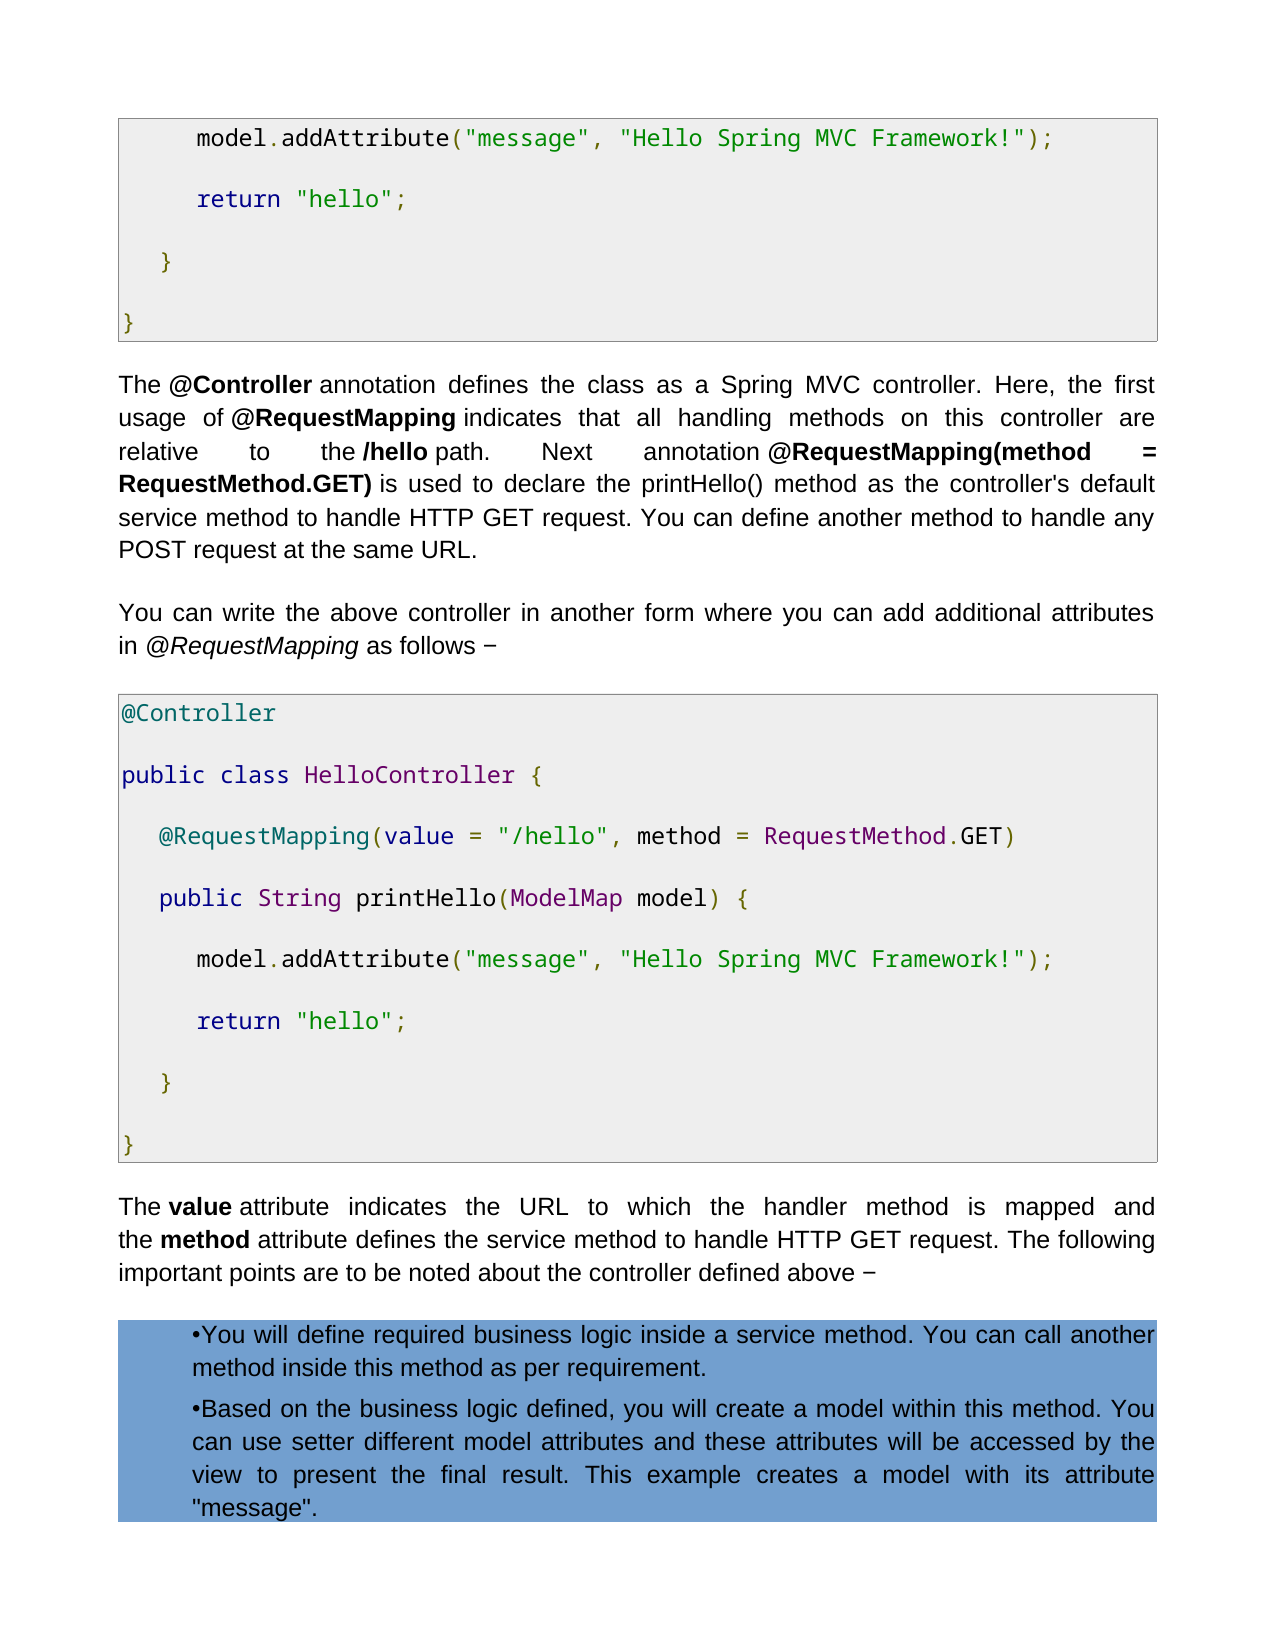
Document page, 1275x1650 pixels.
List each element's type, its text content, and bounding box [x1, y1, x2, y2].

text The value attribute indicates the URL to which the handler method is mapped and the method attribute defines the service method to handle HTTP GET request. The following important points are to be noted about the controller defined above − [118, 1192, 1157, 1286]
list You will define required business logic inside a service method. You can call another method inside this method as per requirement. [118, 1320, 1157, 1382]
text @RequestMapping(value = "/hello", method = RequestMethod.GET) [119, 816, 1157, 852]
list Based on the business logic defined, you will create a model within this method. You can use setter different model attributes and these attributes will be accessed by the view to present the final result. This example creates a model with its attribute "message". [118, 1394, 1157, 1522]
text return "hello"; [119, 179, 1157, 215]
text } [119, 241, 1157, 276]
text } [119, 302, 1157, 341]
text public class HelloController { [119, 755, 1157, 790]
text return "hello"; [119, 1001, 1157, 1036]
text model.addAttribute("message", "Hello Spring MVC Framework!"); [119, 939, 1157, 974]
text } [119, 1062, 1157, 1097]
text } [119, 1124, 1157, 1162]
text @Controller [119, 695, 1157, 729]
text You can write the above controller in another form where you can add additional attributes in @RequestMapping as follows − [118, 598, 1157, 660]
text model.addAttribute("message", "Hello Spring MVC Framework!"); [119, 119, 1157, 153]
text public String printHello(ModelMap model) { [119, 878, 1157, 913]
text The @Controller annotation defines the class as a Spring MVC controller. Here, the first usage of @RequestMapping indicates that all handling methods on this controller are relative to the /hello path. Next annotation @RequestMapping(method = RequestMethod.GET) is used to declare the printHello() method as the controller's default service method to handle HTTP GET request. You can define another method to handle any POST request at the same URL. [118, 370, 1157, 564]
